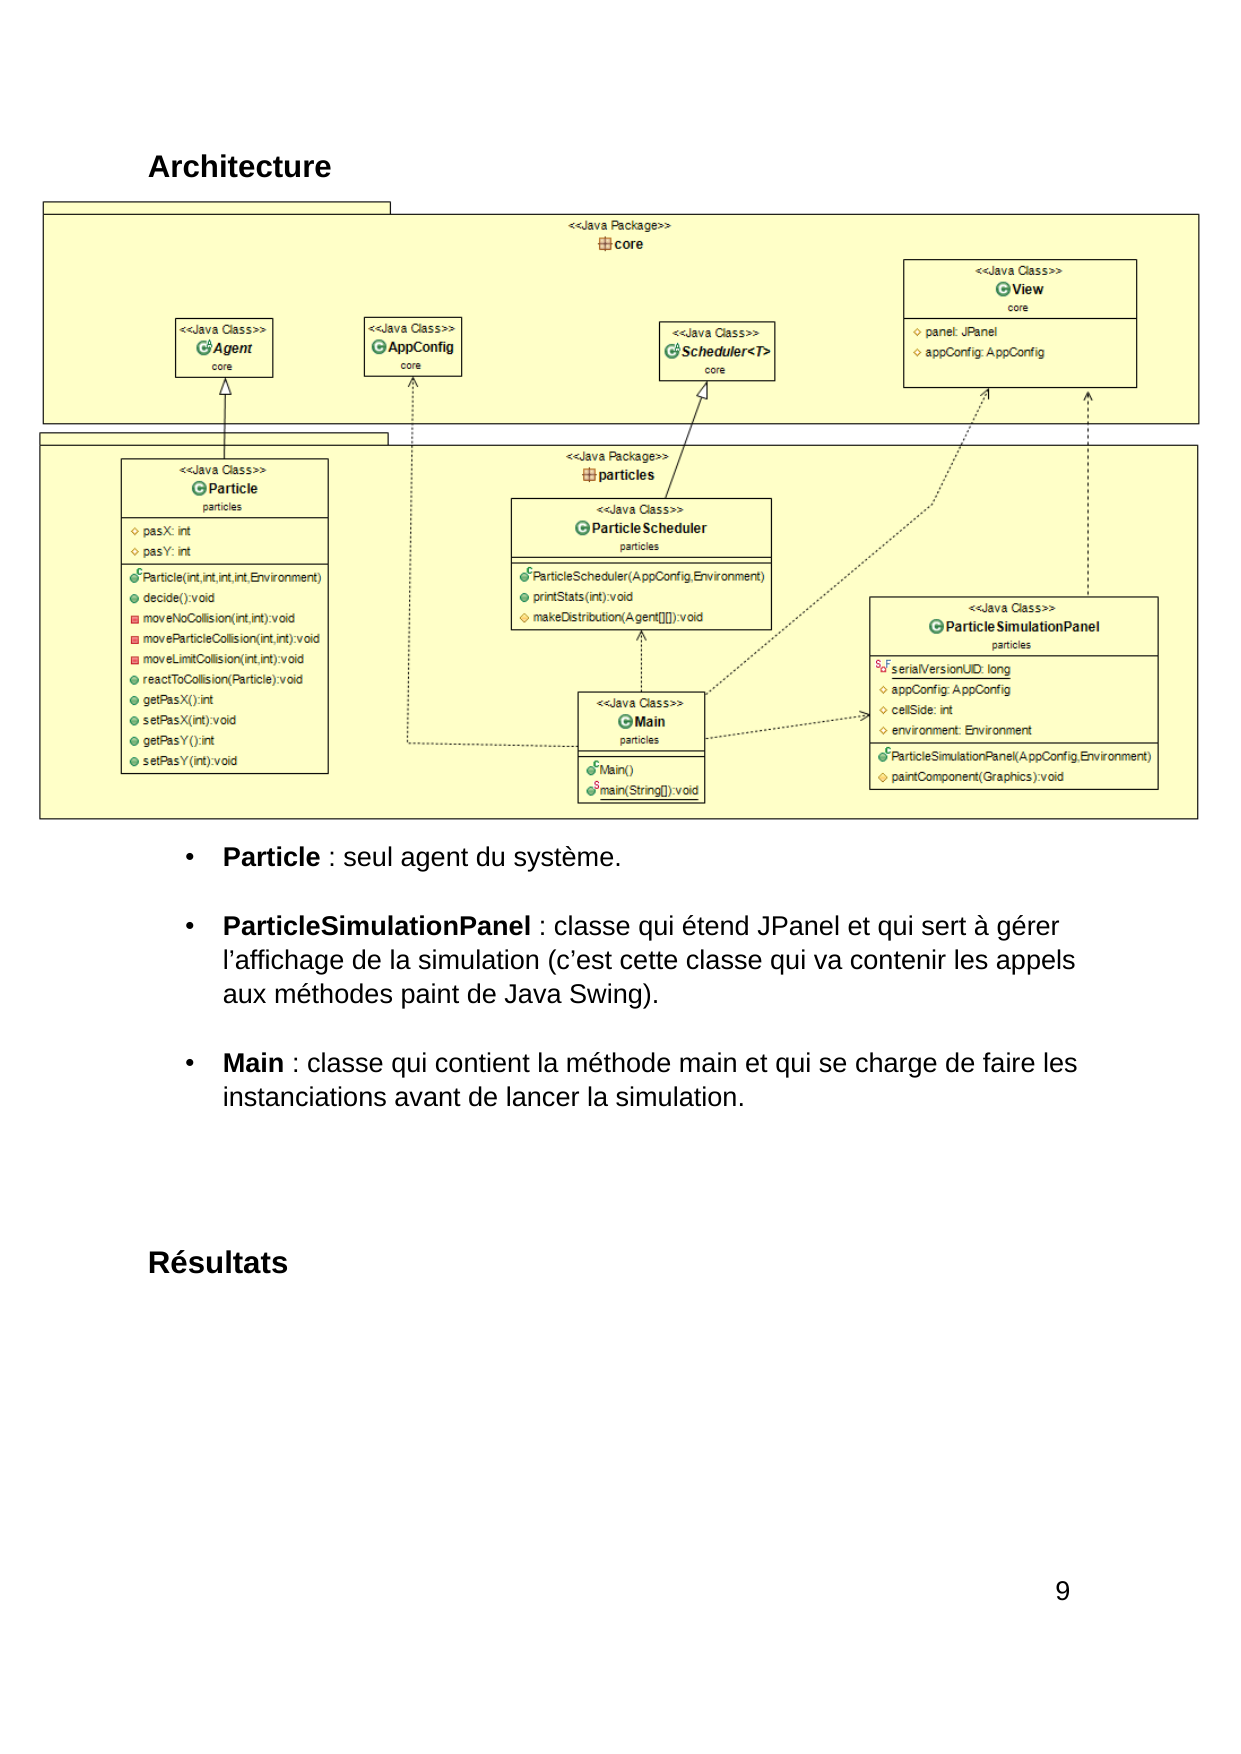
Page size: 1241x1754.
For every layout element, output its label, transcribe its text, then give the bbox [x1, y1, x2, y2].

picture [36, 198, 1204, 824]
list ParticleSimulationPanel : classe qui étend JPanel et qui sert à gérer l’affichage de la simulation (c’est cette classe qui va contenir les appels aux méthodes paint de Java Swing). [185, 910, 1093, 1009]
text Résultats [148, 1244, 1093, 1280]
list Main : classe qui contient la méthode main et qui se charge de faire les instanciations avant de lancer la simulation. [185, 1047, 1093, 1112]
text Architecture [148, 148, 1093, 183]
list Particle : seul agent du système. [185, 824, 1093, 872]
